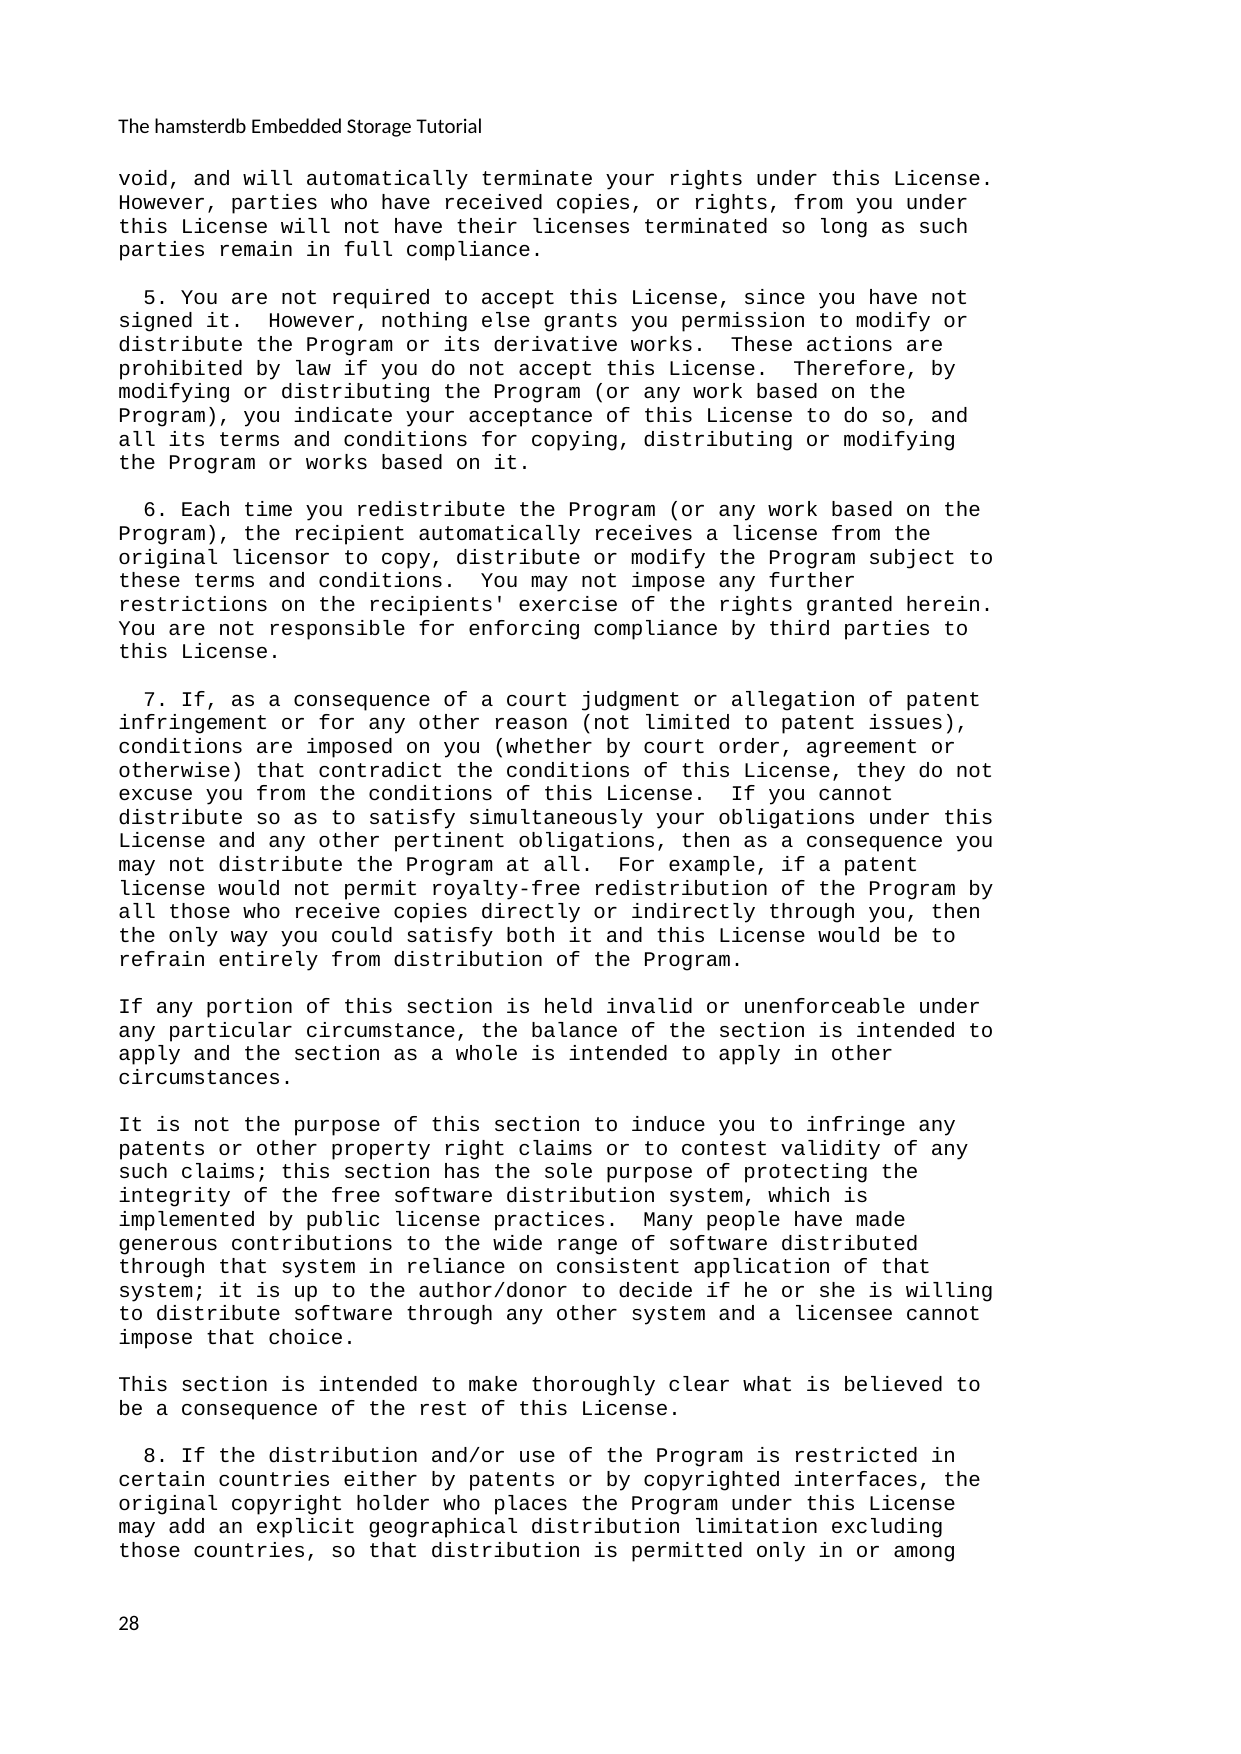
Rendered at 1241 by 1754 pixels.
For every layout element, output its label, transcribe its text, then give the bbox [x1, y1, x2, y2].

text generous contributions to the wide range of software distributed [118, 1232, 1122, 1256]
text those countries, so that distribution is permitted only in or among [118, 1540, 1122, 1563]
text This section is intended to make thoroughly clear what is believed to [118, 1374, 1122, 1398]
text license would not permit royalty-free redistribution of the Program by [118, 878, 1122, 901]
text any particular circumstance, the balance of the section is intended to [118, 1020, 1122, 1043]
text Program), the recipient automatically receives a license from the [118, 523, 1122, 547]
text restrictions on the recipients' exercise of the rights granted herein. [118, 594, 1122, 618]
text the only way you could satisfy both it and this License would be to [118, 925, 1122, 949]
text may add an explicit geographical distribution limitation excluding [118, 1516, 1122, 1540]
text system; it is up to the author/donor to decide if he or she is willing [118, 1280, 1122, 1303]
text otherwise) that contradict the conditions of this License, they do not [118, 759, 1122, 783]
text refrain entirely from distribution of the Program. [118, 949, 1122, 972]
text However, parties who have received copies, or rights, from you under [118, 192, 1122, 216]
text to distribute software through any other system and a licensee cannot [118, 1303, 1122, 1327]
text parties remain in full compliance. [118, 239, 1122, 263]
text this License will not have their licenses terminated so long as such [118, 216, 1122, 239]
text prohibited by law if you do not accept this License. Therefore, by [118, 358, 1122, 381]
text distribute the Program or its derivative works. These actions are [118, 334, 1122, 358]
text It is not the purpose of this section to induce you to infringe any [118, 1114, 1122, 1138]
text through that system in reliance on consistent application of that [118, 1256, 1122, 1280]
text conditions are imposed on you (whether by court order, agreement or [118, 736, 1122, 759]
text infringement or for any other reason (not limited to patent issues), [118, 712, 1122, 736]
text these terms and conditions. You may not impose any further [118, 570, 1122, 594]
text integrity of the free software distribution system, which is [118, 1185, 1122, 1209]
text If any portion of this section is held invalid or unenforceable under [118, 996, 1122, 1020]
text be a consequence of the rest of this License. [118, 1398, 1122, 1422]
text impose that choice. [118, 1327, 1122, 1351]
text 5. You are not required to accept this License, since you have not [118, 287, 1122, 310]
text signed it. However, nothing else grants you permission to modify or [118, 310, 1122, 334]
text 7. If, as a consequence of a court judgment or allegation of patent [118, 689, 1122, 712]
text 6. Each time you redistribute the Program (or any work based on the [118, 499, 1122, 523]
text 8. If the distribution and/or use of the Program is restricted in [118, 1445, 1122, 1469]
text all its terms and conditions for copying, distributing or modifying [118, 428, 1122, 452]
text certain countries either by patents or by copyrighted interfaces, the [118, 1469, 1122, 1493]
text circumstances. [118, 1067, 1122, 1091]
text patents or other property right claims or to contest validity of any [118, 1138, 1122, 1162]
text such claims; this section has the sole purpose of protecting the [118, 1162, 1122, 1185]
text You are not responsible for enforcing compliance by third parties to [118, 618, 1122, 641]
text original copyright holder who places the Program under this License [118, 1493, 1122, 1516]
text may not distribute the Program at all. For example, if a patent [118, 854, 1122, 878]
text apply and the section as a whole is intended to apply in other [118, 1043, 1122, 1067]
text distribute so as to satisfy simultaneously your obligations under this [118, 807, 1122, 831]
text all those who receive copies directly or indirectly through you, then [118, 901, 1122, 925]
text void, and will automatically terminate your rights under this License. [118, 168, 1122, 192]
text excuse you from the conditions of this License. If you cannot [118, 783, 1122, 807]
text modifying or distributing the Program (or any work based on the [118, 381, 1122, 405]
text implemented by public license practices. Many people have made [118, 1209, 1122, 1232]
text License and any other pertinent obligations, then as a consequence you [118, 831, 1122, 854]
text the Program or works based on it. [118, 452, 1122, 476]
text original licensor to copy, distribute or modify the Program subject to [118, 547, 1122, 570]
text Program), you indicate your acceptance of this License to do so, and [118, 405, 1122, 428]
text this License. [118, 641, 1122, 665]
